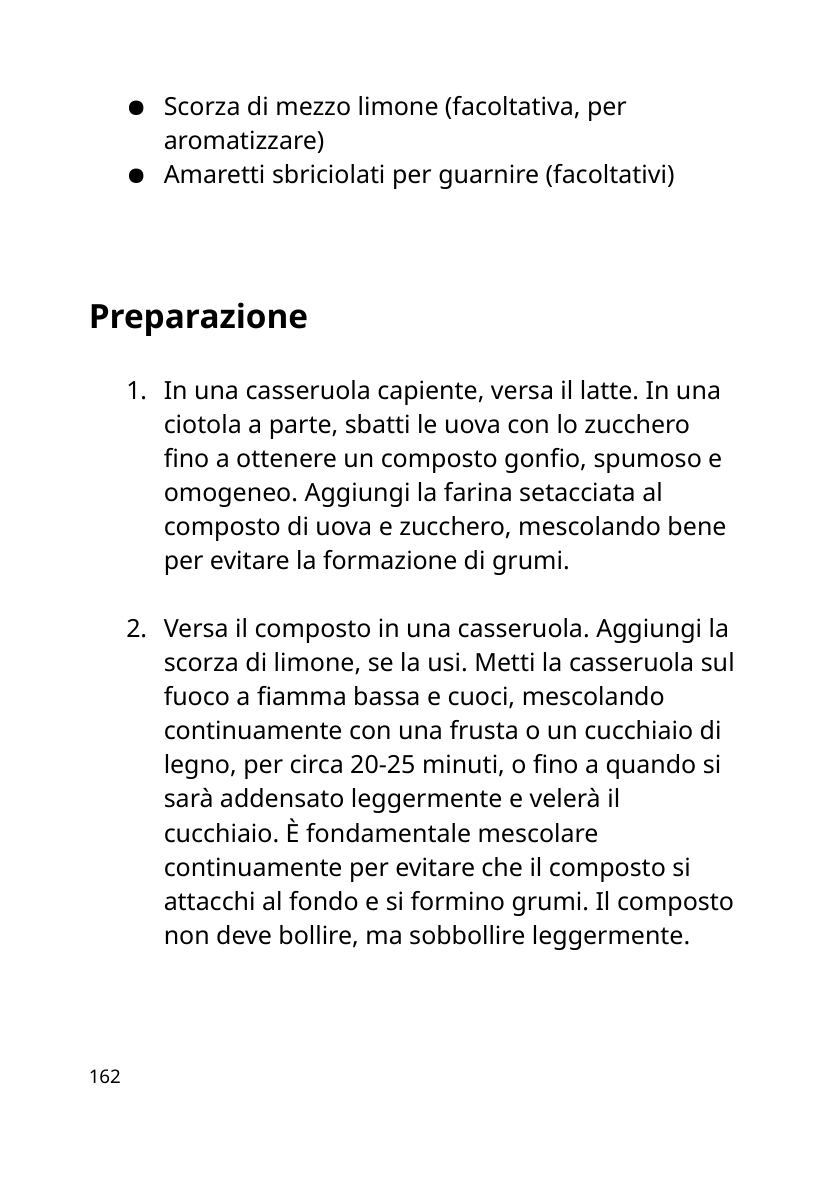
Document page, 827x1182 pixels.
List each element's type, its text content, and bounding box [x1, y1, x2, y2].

list Scorza di mezzo limone (facoltativa, per aromatizzare) [126, 88, 738, 157]
text Preparazione [88, 293, 732, 338]
list Versa il composto in una casseruola. Aggiungi la scorza di limone, se la usi. Metti la casseruola sul fuoco a fiamma bassa e cuoci, mescolando continuamente con una frusta o un cucchiaio di legno, per circa 20-25 minuti, o fino a quando si sarà addensato leggermente e velerà il cucchiaio. È fondamentale mescolare continuamente per evitare che il composto si attacchi al fondo e si formino grumi. Il composto non deve bollire, ma sobbollire leggermente. [126, 611, 738, 951]
list Amaretti sbriciolati per guarnire (facoltativi) [126, 157, 738, 191]
list In una casseruola capiente, versa il latte. In una ciotola a parte, sbatti le uova con lo zucchero fino a ottenere un composto gonfio, spumoso e omogeneo. Aggiungi la farina setacciata al composto di uova e zucchero, mescolando bene per evitare la formazione di grumi. [126, 372, 738, 577]
